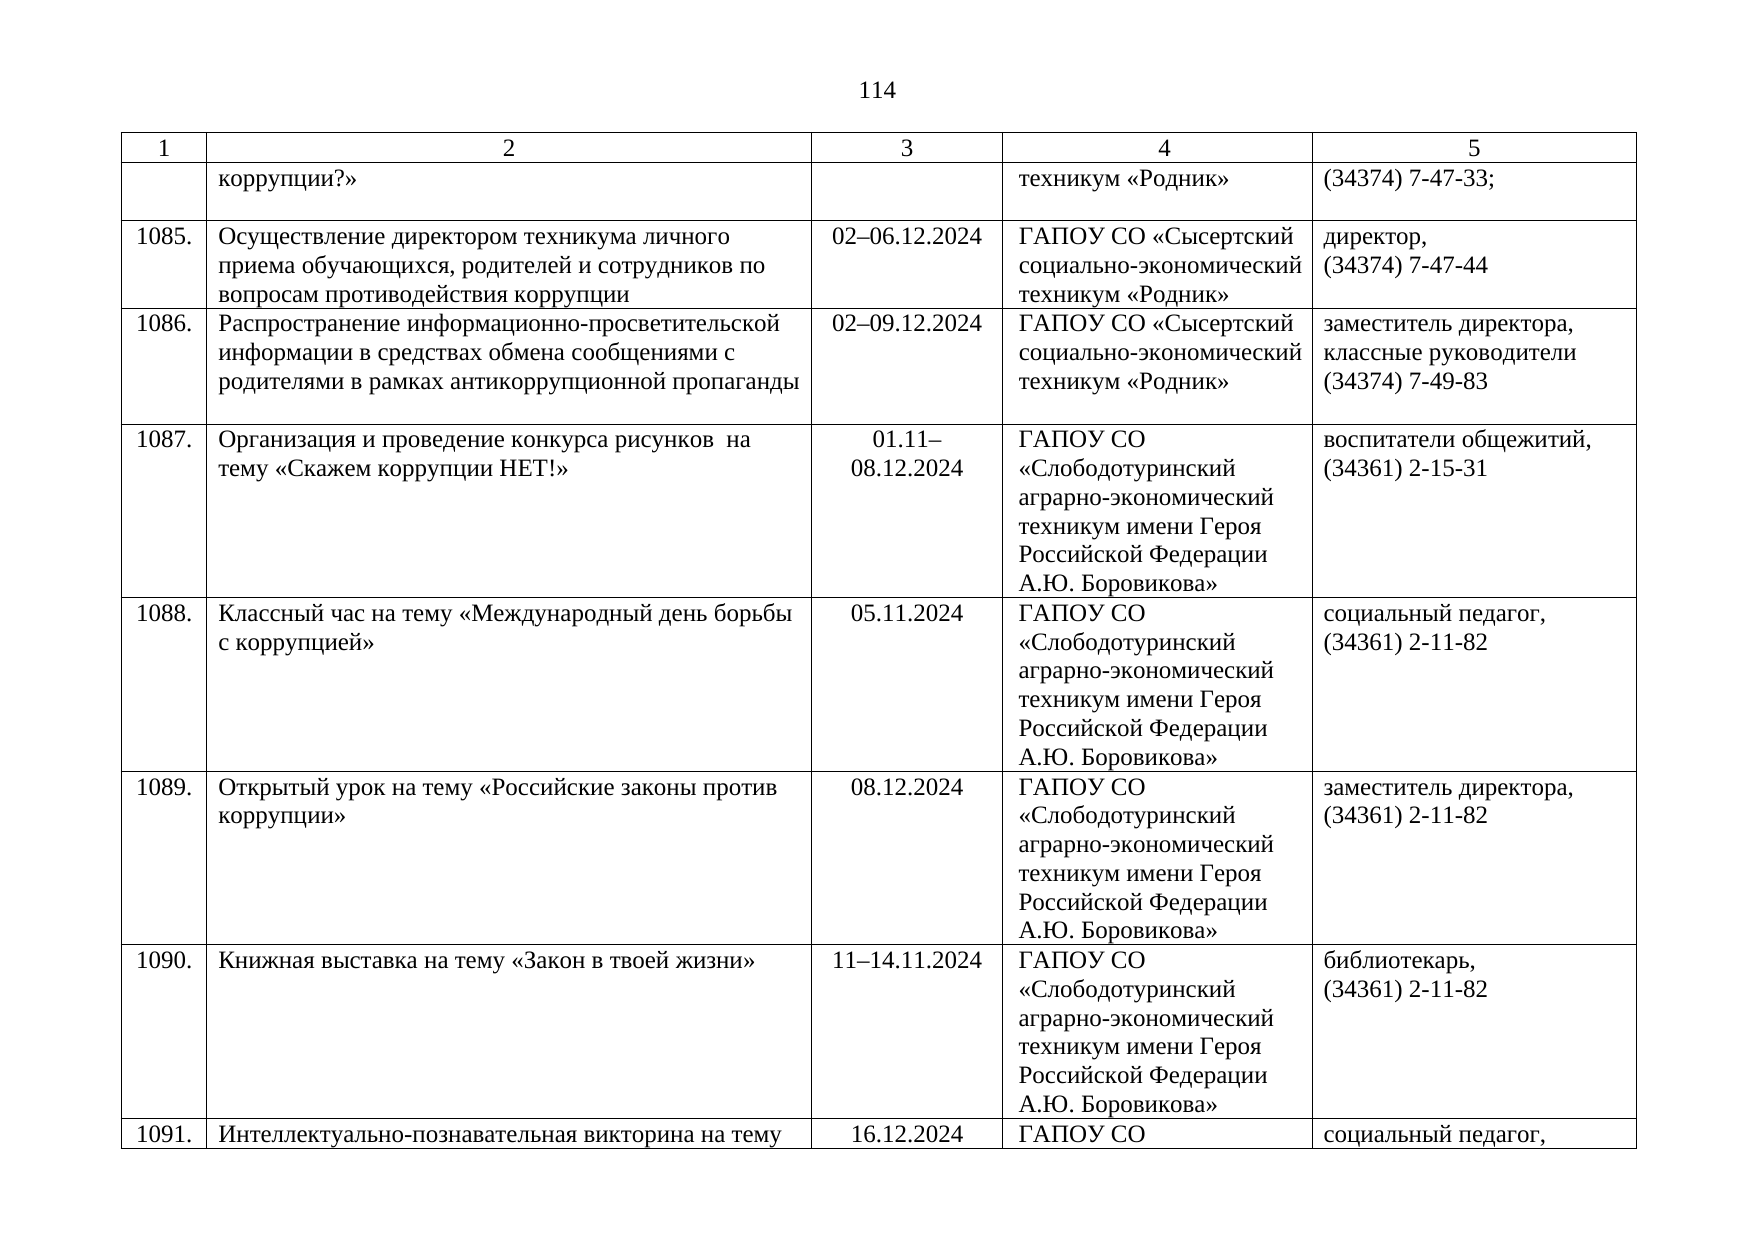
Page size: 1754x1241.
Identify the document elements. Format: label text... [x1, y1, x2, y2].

table_cell [122, 772, 206, 944]
table_cell [812, 163, 1002, 220]
table_cell заместитель директора, (34361) 2-11-82 [1313, 772, 1636, 944]
table_header [117, 132, 121, 162]
table_cell 11–14.11.2024 [812, 945, 1002, 1118]
table_header 3 [812, 133, 1002, 162]
table_cell 05.11.2024 [812, 598, 1002, 771]
table_cell библиотекарь, (34361) 2-11-82 [1313, 945, 1636, 1118]
table_header 2 [207, 133, 811, 162]
table_cell (34374) 7-47-33; [1313, 163, 1636, 220]
table_cell [117, 944, 121, 1118]
table_cell [122, 309, 206, 423]
table_header 5 [1313, 133, 1636, 162]
table_header 1 [122, 133, 206, 162]
table_cell 16.12.2024 [812, 1119, 1002, 1147]
table_cell [122, 945, 206, 1118]
table_cell 01.11–08.12.2024 [812, 425, 1002, 597]
table_cell заместитель директора, классные руководители (34374) 7-49-83 [1313, 309, 1636, 423]
table_cell [122, 598, 206, 771]
table_cell воспитатели общежитий, (34361) 2-15-31 [1313, 425, 1636, 597]
table_cell социальный педагог, (34361) 2-11-82 [1313, 598, 1636, 771]
table_cell ГАПОУ СО «Слободотуринский аграрно-экономический техникум имени Героя Российской Федерации А.Ю. Боровикова» [1003, 945, 1312, 1118]
table_cell [117, 162, 121, 220]
table_cell [122, 425, 206, 597]
table_cell Организация и проведение конкурса рисунков на тему «Скажем коррупции НЕТ!» [207, 425, 811, 597]
table_cell [117, 1118, 121, 1147]
table_cell [117, 771, 121, 944]
table_header 4 [1003, 133, 1312, 162]
table_cell [122, 163, 206, 220]
table_cell коррупции?» [207, 163, 811, 220]
table_cell ГАПОУ СО «Сысертский социально-экономический техникум «Родник» [1003, 221, 1312, 307]
table_cell [117, 220, 121, 307]
table_cell 02–09.12.2024 [812, 309, 1002, 423]
table_cell [117, 597, 121, 771]
table_cell 02–06.12.2024 [812, 221, 1002, 307]
table_cell Книжная выставка на тему «Закон в твоей жизни» [207, 945, 811, 1118]
table_cell ГАПОУ СО «Сысертский социально-экономический техникум «Родник» [1003, 309, 1312, 423]
table_cell Открытый урок на тему «Российские законы против коррупции» [207, 772, 811, 944]
table_cell социальный педагог, [1313, 1119, 1636, 1147]
table_cell Интеллектуально-познавательная викторина на тему [207, 1119, 811, 1147]
table_cell ГАПОУ СО «Слободотуринский аграрно-экономический техникум имени Героя Российской Федерации А.Ю. Боровикова» [1003, 425, 1312, 597]
table_cell Классный час на тему «Международный день борьбы с коррупцией» [207, 598, 811, 771]
table_cell [122, 1119, 206, 1147]
table_cell ГАПОУ СО «Слободотуринский аграрно-экономический техникум имени Героя Российской Федерации А.Ю. Боровикова» [1003, 598, 1312, 771]
table_cell ГАПОУ СО [1003, 1119, 1312, 1147]
table_cell [117, 424, 121, 597]
table_cell ГАПОУ СО «Слободотуринский аграрно-экономический техникум имени Героя Российской Федерации А.Ю. Боровикова» [1003, 772, 1312, 944]
table_cell [117, 308, 121, 423]
table_cell директор, (34374) 7-47-44 [1313, 221, 1636, 307]
table_cell техникум «Родник» [1003, 163, 1312, 220]
table_cell [122, 221, 206, 307]
table_cell Осуществление директором техникума личного приема обучающихся, родителей и сотрудников по вопросам противодействия коррупции [207, 221, 811, 307]
table_cell 08.12.2024 [812, 772, 1002, 944]
table_cell Распространение информационно-просветительской информации в средствах обмена сообщениями с родителями в рамках антикоррупционной пропаганды [207, 309, 811, 423]
